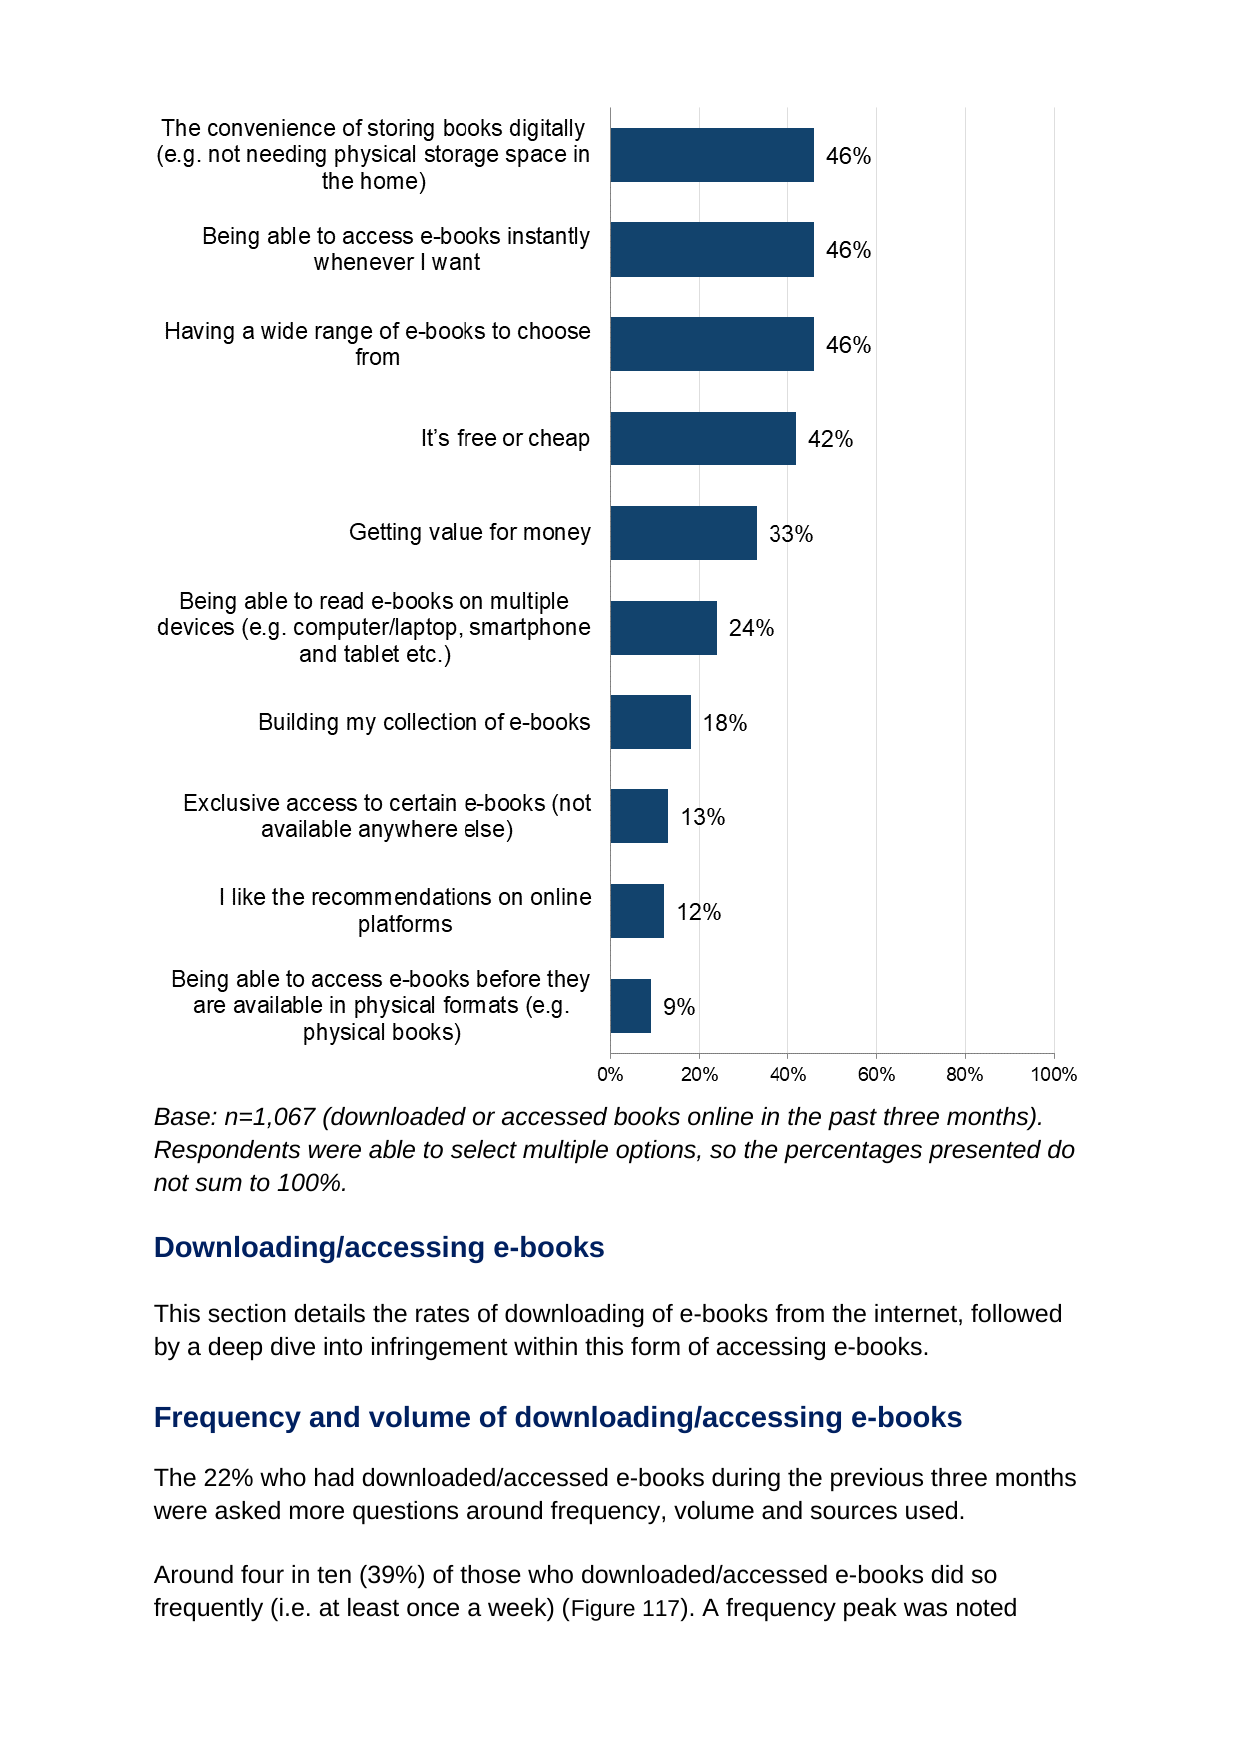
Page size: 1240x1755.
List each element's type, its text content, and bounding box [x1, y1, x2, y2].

subtitle Downloading/accessing e-books [153, 1230, 1089, 1264]
text The 22% who had downloaded/accessed e-books during the previous three months were asked more questions around frequency, volume and sources used. [153, 1463, 1089, 1525]
text Around four in ten (39%) of those who downloaded/accessed e-books did so frequently (i.e. at least once a week) (Figure 117). A frequency peak was noted [153, 1559, 1089, 1621]
text Base: n=1,067 (downloaded or accessed books online in the past three months). Respondents were able to select multiple options, so the percentages presented do not sum to 100%. [153, 1102, 1089, 1227]
text This section details the rates of downloading of e-books from the internet, followed by a deep dive into infringement within this form of accessing e-books. [153, 1299, 1089, 1361]
subtitle Frequency and volume of downloading/accessing e-books [153, 1399, 1089, 1433]
